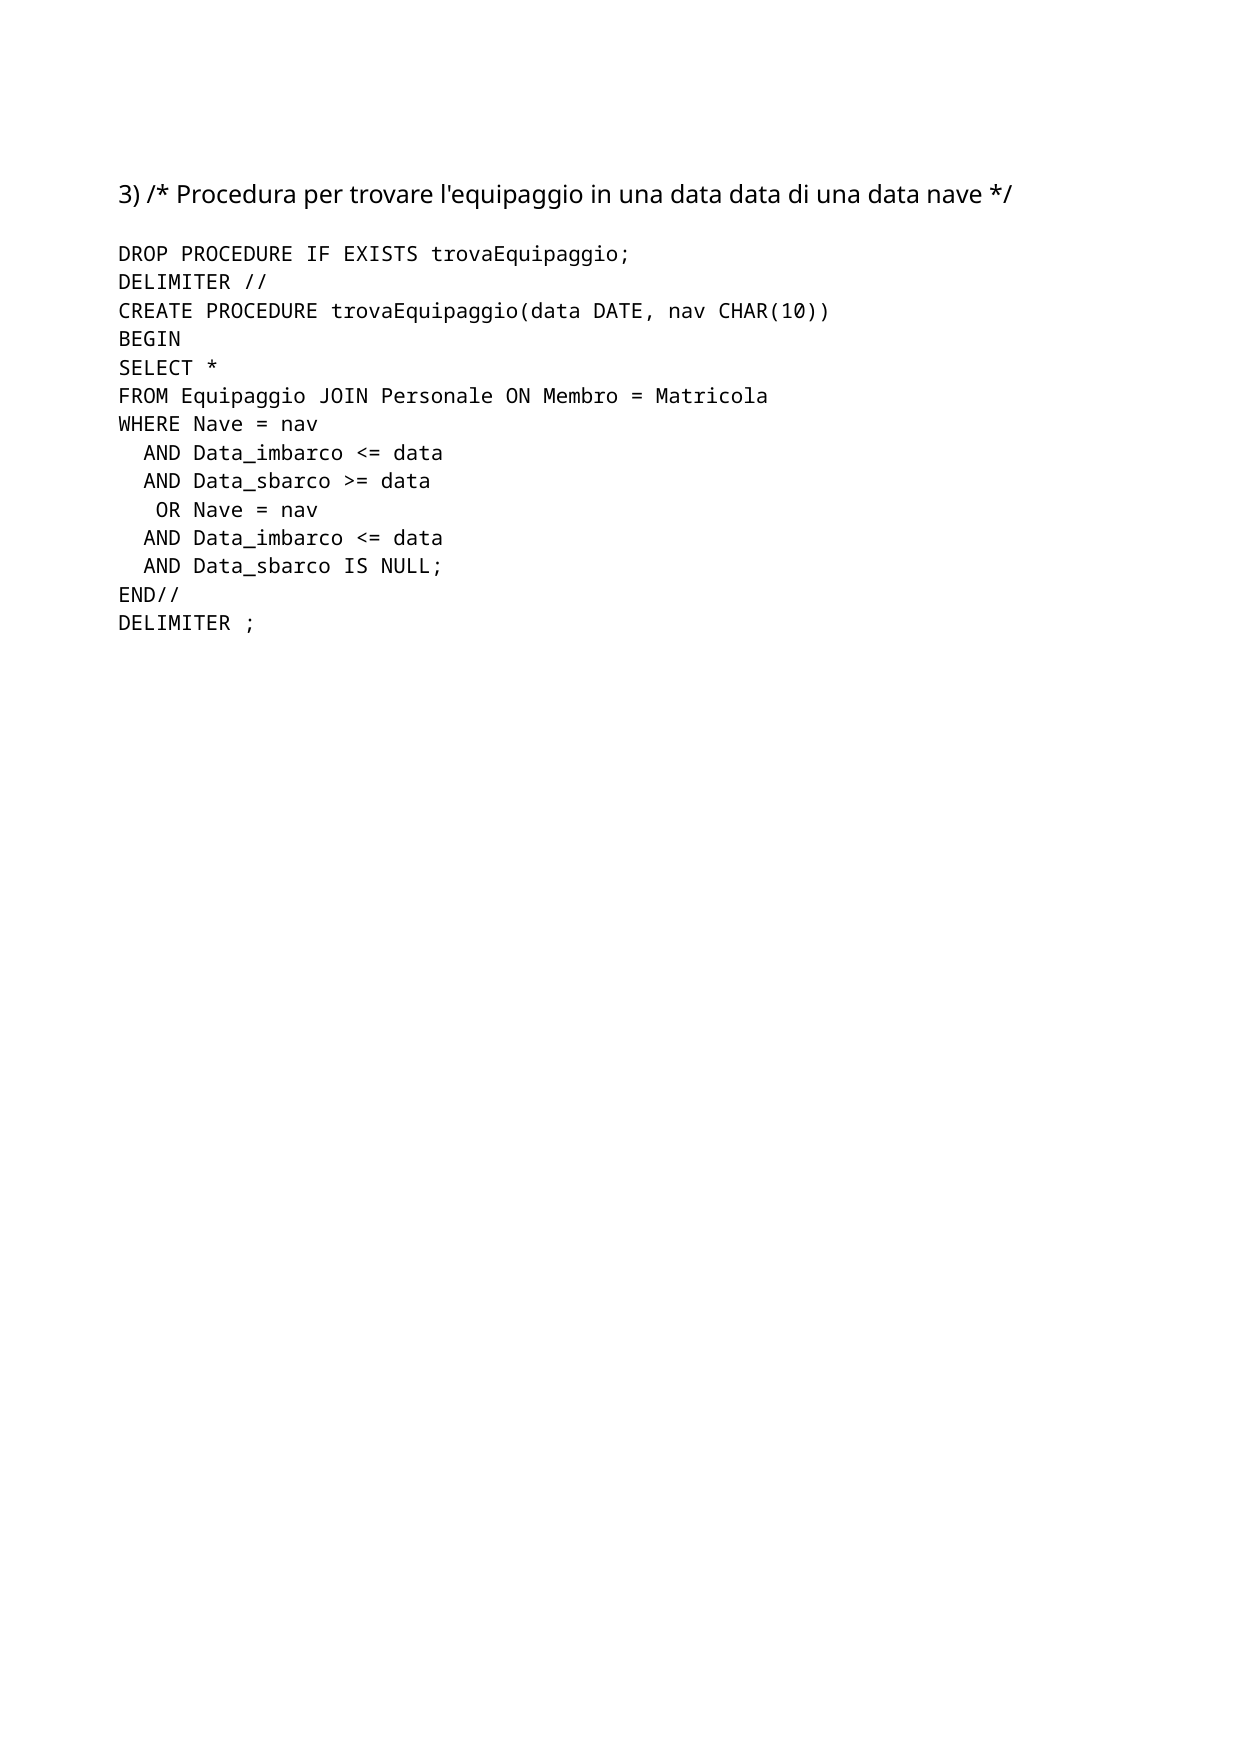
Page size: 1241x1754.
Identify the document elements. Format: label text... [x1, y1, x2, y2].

text OR Nave = nav [118, 495, 1122, 523]
text DROP PROCEDURE IF EXISTS trovaEquipaggio; [118, 239, 1122, 267]
text DELIMITER ; [118, 608, 1122, 637]
text END// [118, 580, 1122, 608]
text DELIMITER // [118, 267, 1122, 296]
text 3) /* Procedura per trovare l'equipaggio in una data data di una data nave */ [118, 176, 1122, 210]
text AND Data_imbarco <= data [118, 438, 1122, 466]
text CREATE PROCEDURE trovaEquipaggio(data DATE, nav CHAR(10)) [118, 296, 1122, 324]
text AND Data_sbarco IS NULL; [118, 552, 1122, 580]
text AND Data_sbarco >= data [118, 466, 1122, 495]
text WHERE Nave = nav [118, 409, 1122, 438]
text BEGIN [118, 324, 1122, 353]
text FROM Equipaggio JOIN Personale ON Membro = Matricola [118, 381, 1122, 409]
text AND Data_imbarco <= data [118, 523, 1122, 552]
text SELECT * [118, 353, 1122, 381]
